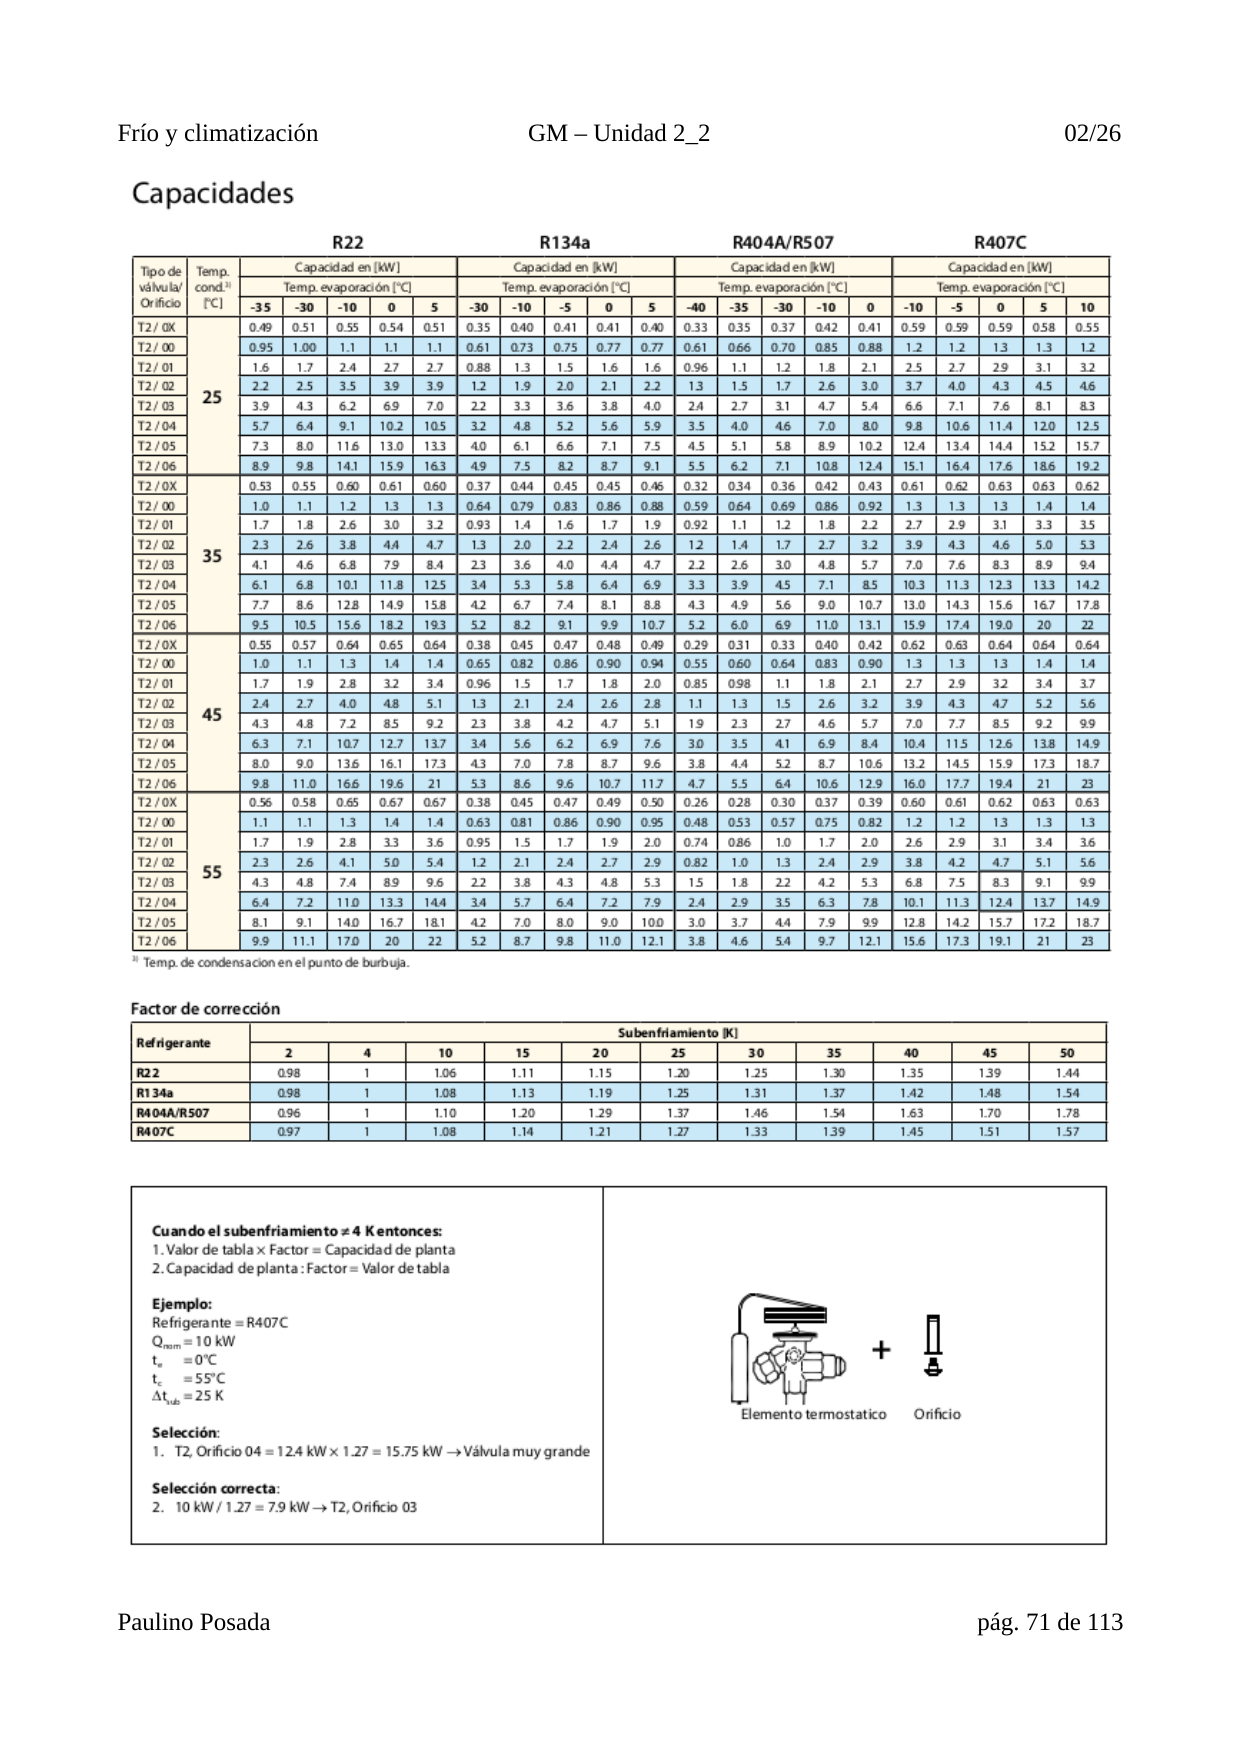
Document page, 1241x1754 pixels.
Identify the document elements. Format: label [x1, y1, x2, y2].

picture [118, 996, 1123, 1558]
picture [118, 176, 1123, 980]
